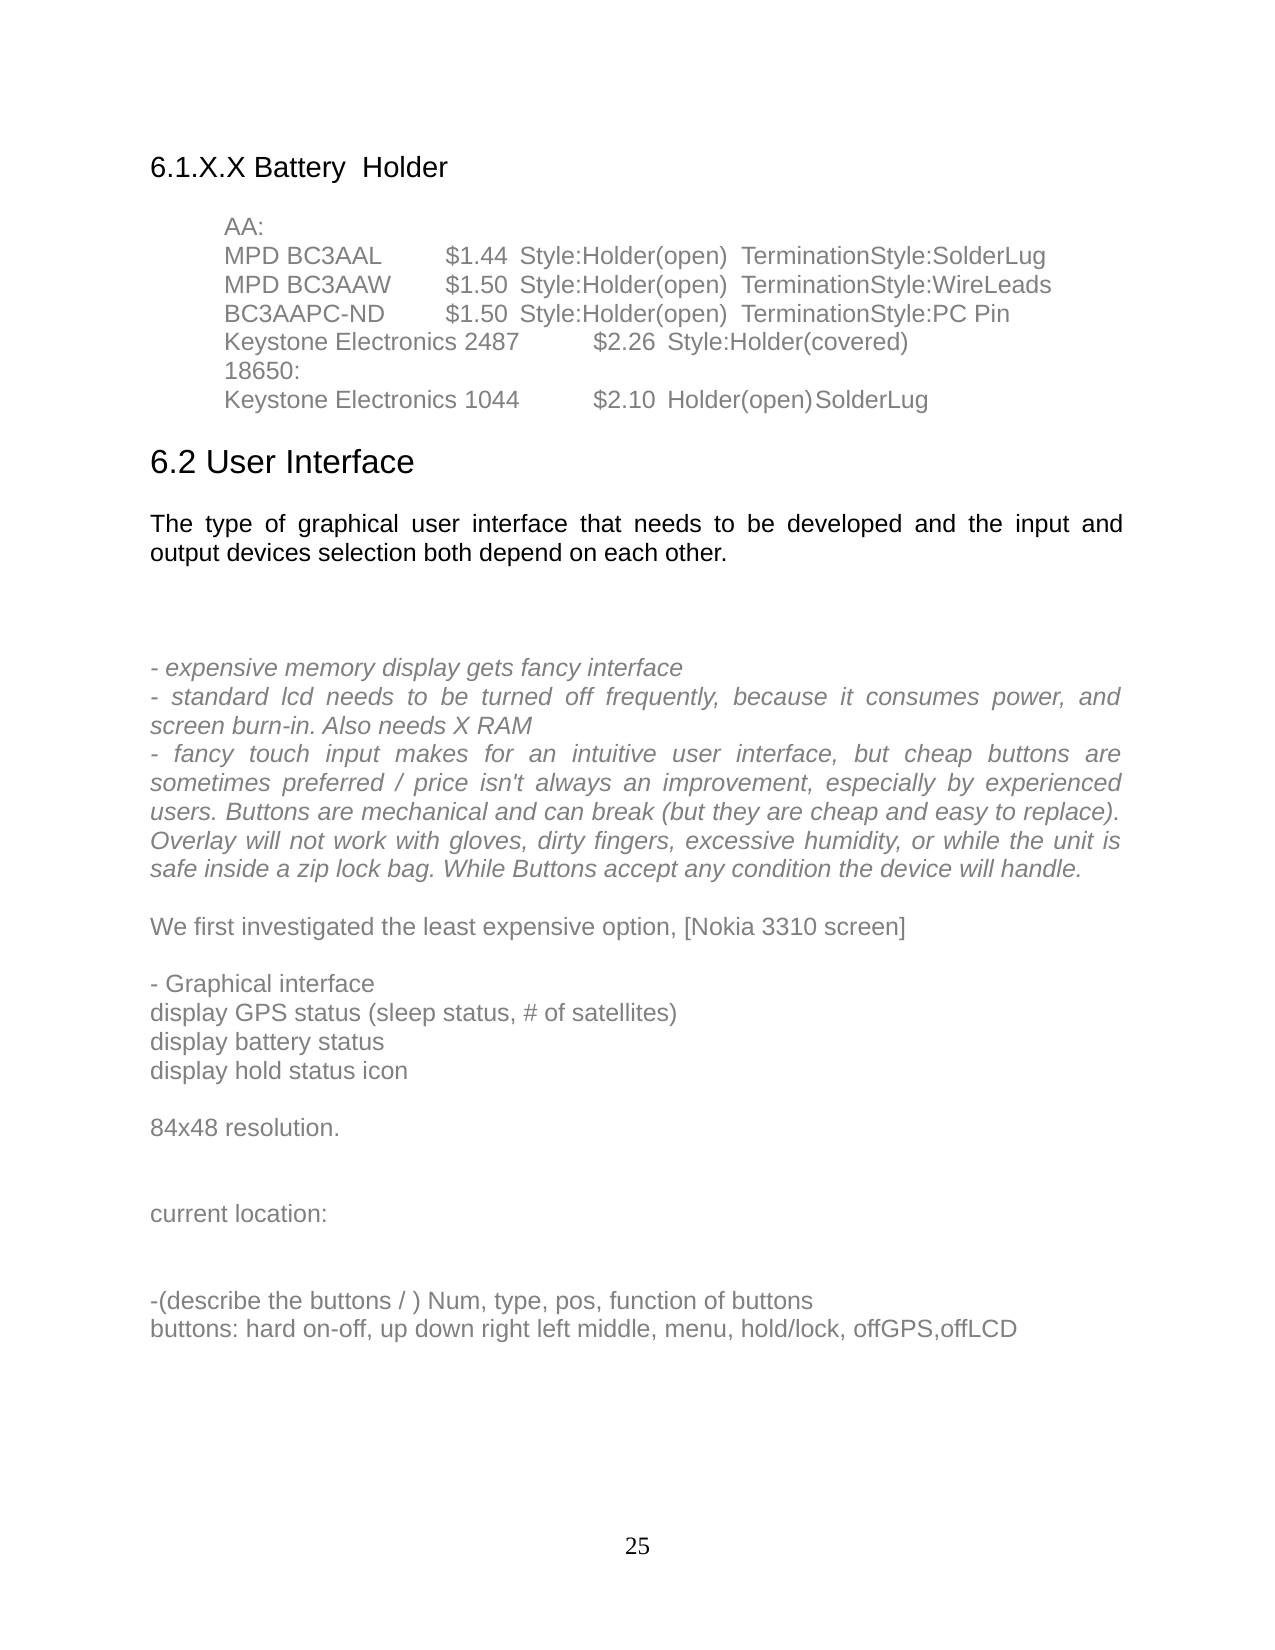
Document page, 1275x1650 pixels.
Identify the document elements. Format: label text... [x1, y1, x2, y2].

text 6.1.X.X Battery Holder [150, 150, 1125, 183]
text AA: [150, 212, 1125, 241]
text - standard lcd needs to be turned off frequently, because it consumes power, and screen burn-in. Also needs X RAM [150, 682, 1125, 739]
text - fancy touch input makes for an intuitive user interface, but cheap buttons are sometimes preferred / price isn't always an improvement, especially by experienced users. Buttons are mechanical and can break (but they are cheap and easy to replace). Overlay will not work with gloves, dirty fingers, excessive humidity, or while the unit is safe inside a zip lock bag. While Buttons accept any condition the device will handle. [150, 739, 1125, 883]
text We first investigated the least expensive option, [Nokia 3310 screen] [150, 912, 1125, 941]
text MPD BC3AAL $1.44 Style:Holder(open) TerminationStyle:SolderLug [150, 241, 1125, 270]
text - Graphical interface [150, 969, 1125, 998]
text current location: [150, 1199, 1125, 1228]
text 84x48 resolution. [150, 1113, 1125, 1142]
text Keystone Electronics 1044 $2.10 Holder(open) SolderLug [150, 385, 1125, 413]
text display GPS status (sleep status, # of satellites) [150, 998, 1125, 1027]
text The type of graphical user interface that needs to be developed and the input and output devices selection both depend on each other. [150, 509, 1125, 567]
text buttons: hard on-off, up down right left middle, menu, hold/lock, offGPS,offLCD [150, 1314, 1125, 1343]
text display battery status [150, 1027, 1125, 1056]
text -(describe the buttons / ) Num, type, pos, function of buttons [150, 1286, 1125, 1314]
text - expensive memory display gets fancy interface [150, 653, 1125, 682]
text Keystone Electronics 2487 $2.26 Style:Holder(covered) [150, 327, 1125, 356]
text display hold status icon [150, 1056, 1125, 1084]
text 6.2 User Interface [150, 442, 1125, 481]
text MPD BC3AAW $1.50 Style:Holder(open) TerminationStyle:WireLeads [150, 270, 1125, 298]
text 18650: [150, 356, 1125, 385]
text BC3AAPC-ND $1.50 Style:Holder(open) TerminationStyle:PC Pin [150, 298, 1125, 327]
